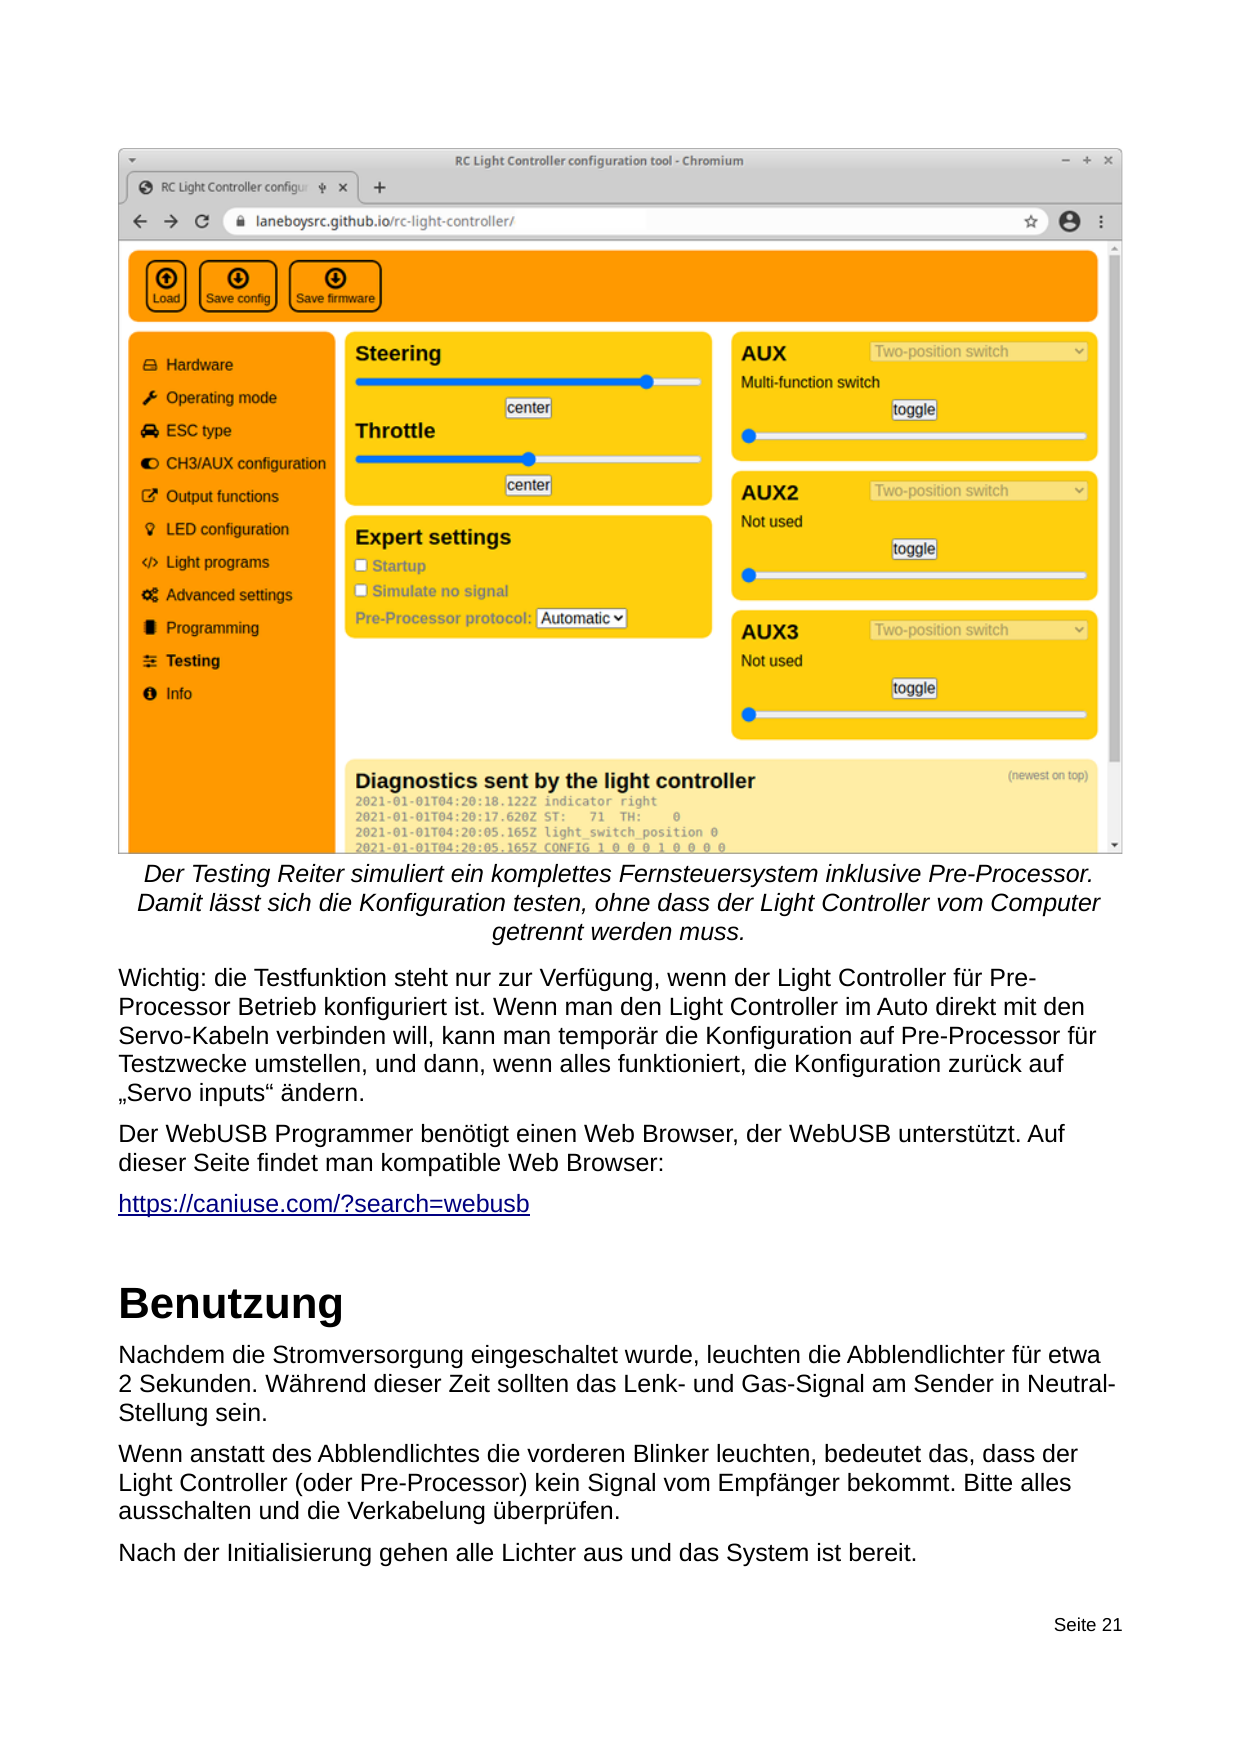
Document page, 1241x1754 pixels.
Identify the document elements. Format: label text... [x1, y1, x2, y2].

text Wichtig: die Testfunktion steht nur zur Verfügung, wenn der Light Controller für Pre-Processor Betrieb konfiguriert ist. Wenn man den Light Controller im Auto direkt mit den Servo-Kabeln verbinden will, kann man temporär die Konfiguration auf Pre-Processor für Testzwecke umstellen, und dann, wenn alles funktioniert, die Konfiguration zurück auf „Servo inputs“ ändern. [118, 945, 1122, 1107]
subtitle Benutzung [118, 1278, 1122, 1328]
text Nachdem die Stromversorgung eingeschaltet wurde, leuchten die Abblendlichter für etwa 2 Sekunden. Während dieser Zeit sollten das Lenk- und Gas-Signal am Sender in Neutral-Stellung sein. [118, 1340, 1122, 1426]
text https://caniuse.com/?search=webusb [118, 1189, 1122, 1218]
text Der WebUSB Programmer benötigt einen Web Browser, der WebUSB unterstützt. Auf dieser Seite findet man kompatible Web Browser: [118, 1119, 1122, 1177]
picture [118, 148, 1123, 854]
text Der Testing Reiter simuliert ein komplettes Fernsteuersystem inklusive Pre-Processor. Damit lässt sich die Konfiguration testen, ohne dass der Light Controller vom Computer getrennt werden muss. [118, 854, 1122, 945]
text Wenn anstatt des Abblendlichtes die vorderen Blinker leuchten, bedeutet das, dass der Light Controller (oder Pre-Processor) kein Signal vom Empfänger bekommt. Bitte alles ausschalten und die Verkabelung überprüfen. [118, 1439, 1122, 1525]
text Nach der Initialisierung gehen alle Lichter aus und das System ist bereit. [118, 1537, 1122, 1566]
text [118, 118, 1122, 148]
